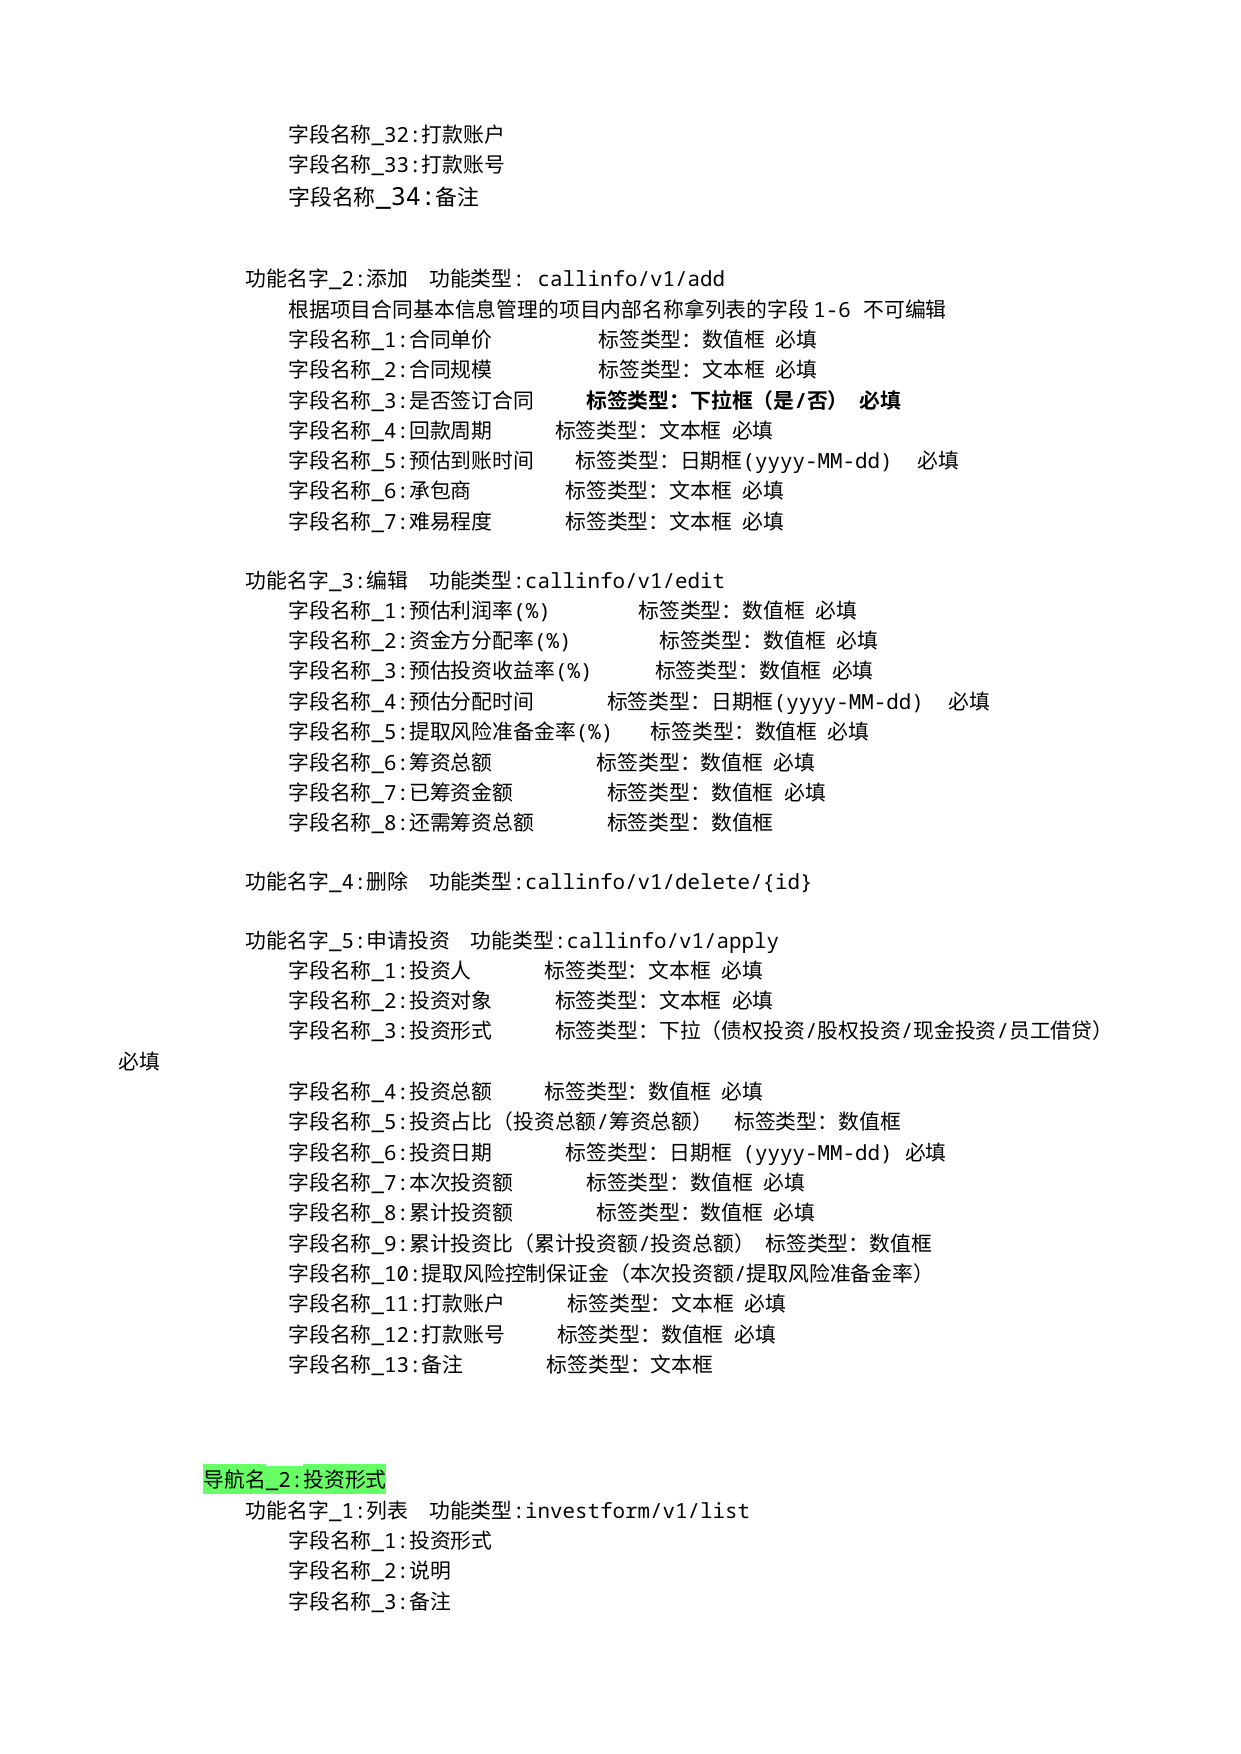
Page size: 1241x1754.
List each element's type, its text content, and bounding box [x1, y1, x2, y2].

text 字段名称_12:打款账号 标签类型：数值框 必填 [118, 1318, 1122, 1348]
text 字段名称_3:是否签订合同 标签类型：下拉框（是/否） 必填 [118, 384, 1122, 414]
text 字段名称_2:投资对象 标签类型：文本框 必填 [118, 984, 1122, 1015]
text 字段名称_2:合同规模 标签类型：文本框 必填 [118, 353, 1122, 384]
text 字段名称_32:打款账户 [118, 118, 1122, 148]
text 功能名字_3:编辑 功能类型:callinfo/v1/edit [118, 564, 1122, 594]
text 功能名字_1:列表 功能类型:investform/v1/list [118, 1494, 1122, 1524]
text 字段名称_34:备注 [118, 179, 1122, 213]
text 字段名称_11:打款账户 标签类型：文本框 必填 [118, 1287, 1122, 1318]
text 导航名_2:投资形式 [118, 1464, 1122, 1494]
text 功能名字_4:删除 功能类型:callinfo/v1/delete/{id} [118, 865, 1122, 895]
text 字段名称_5:提取风险准备金率(%) 标签类型：数值框 必填 [118, 715, 1122, 746]
text 功能名字_2:添加 功能类型: callinfo/v1/add [118, 263, 1122, 293]
text 字段名称_33:打款账号 [118, 148, 1122, 179]
text 字段名称_5:投资占比（投资总额/筹资总额） 标签类型：数值框 [118, 1106, 1122, 1136]
text 字段名称_4:回款周期 标签类型：文本框 必填 [118, 414, 1122, 444]
text 字段名称_6:投资日期 标签类型：日期框 (yyyy-MM-dd) 必填 [118, 1136, 1122, 1166]
text 字段名称_1:投资形式 [118, 1524, 1122, 1555]
text 字段名称_3:备注 [118, 1585, 1122, 1615]
text 字段名称_1:投资人 标签类型：文本框 必填 [118, 954, 1122, 984]
text 字段名称_13:备注 标签类型：文本框 [118, 1348, 1122, 1378]
text 字段名称_3:投资形式 标签类型：下拉（债权投资/股权投资/现金投资/员工借贷）必填 [118, 1015, 1122, 1075]
text 字段名称_5:预估到账时间 标签类型：日期框(yyyy-MM-dd) 必填 [118, 444, 1122, 475]
text 字段名称_7:已筹资金额 标签类型：数值框 必填 [118, 776, 1122, 806]
text 字段名称_9:累计投资比（累计投资额/投资总额） 标签类型：数值框 [118, 1227, 1122, 1257]
text 字段名称_4:投资总额 标签类型：数值框 必填 [118, 1075, 1122, 1106]
text 字段名称_4:预估分配时间 标签类型：日期框(yyyy-MM-dd) 必填 [118, 685, 1122, 715]
text 字段名称_10:提取风险控制保证金（本次投资额/提取风险准备金率） [118, 1257, 1122, 1287]
text 字段名称_2:说明 [118, 1555, 1122, 1585]
text 根据项目合同基本信息管理的项目内部名称拿列表的字段1-6 不可编辑 [118, 293, 1122, 323]
text 字段名称_7:本次投资额 标签类型：数值框 必填 [118, 1166, 1122, 1197]
text 字段名称_6:筹资总额 标签类型：数值框 必填 [118, 746, 1122, 776]
text 字段名称_2:资金方分配率(%) 标签类型：数值框 必填 [118, 624, 1122, 655]
text 字段名称_8:还需筹资总额 标签类型：数值框 [118, 806, 1122, 837]
text 字段名称_8:累计投资额 标签类型：数值框 必填 [118, 1197, 1122, 1227]
text 字段名称_3:预估投资收益率(%) 标签类型：数值框 必填 [118, 655, 1122, 685]
text 字段名称_1:合同单价 标签类型：数值框 必填 [118, 323, 1122, 353]
text 字段名称_6:承包商 标签类型：文本框 必填 [118, 475, 1122, 505]
text 字段名称_1:预估利润率(%) 标签类型：数值框 必填 [118, 594, 1122, 624]
text 字段名称_7:难易程度 标签类型：文本框 必填 [118, 505, 1122, 535]
text 功能名字_5:申请投资 功能类型:callinfo/v1/apply [118, 924, 1122, 954]
